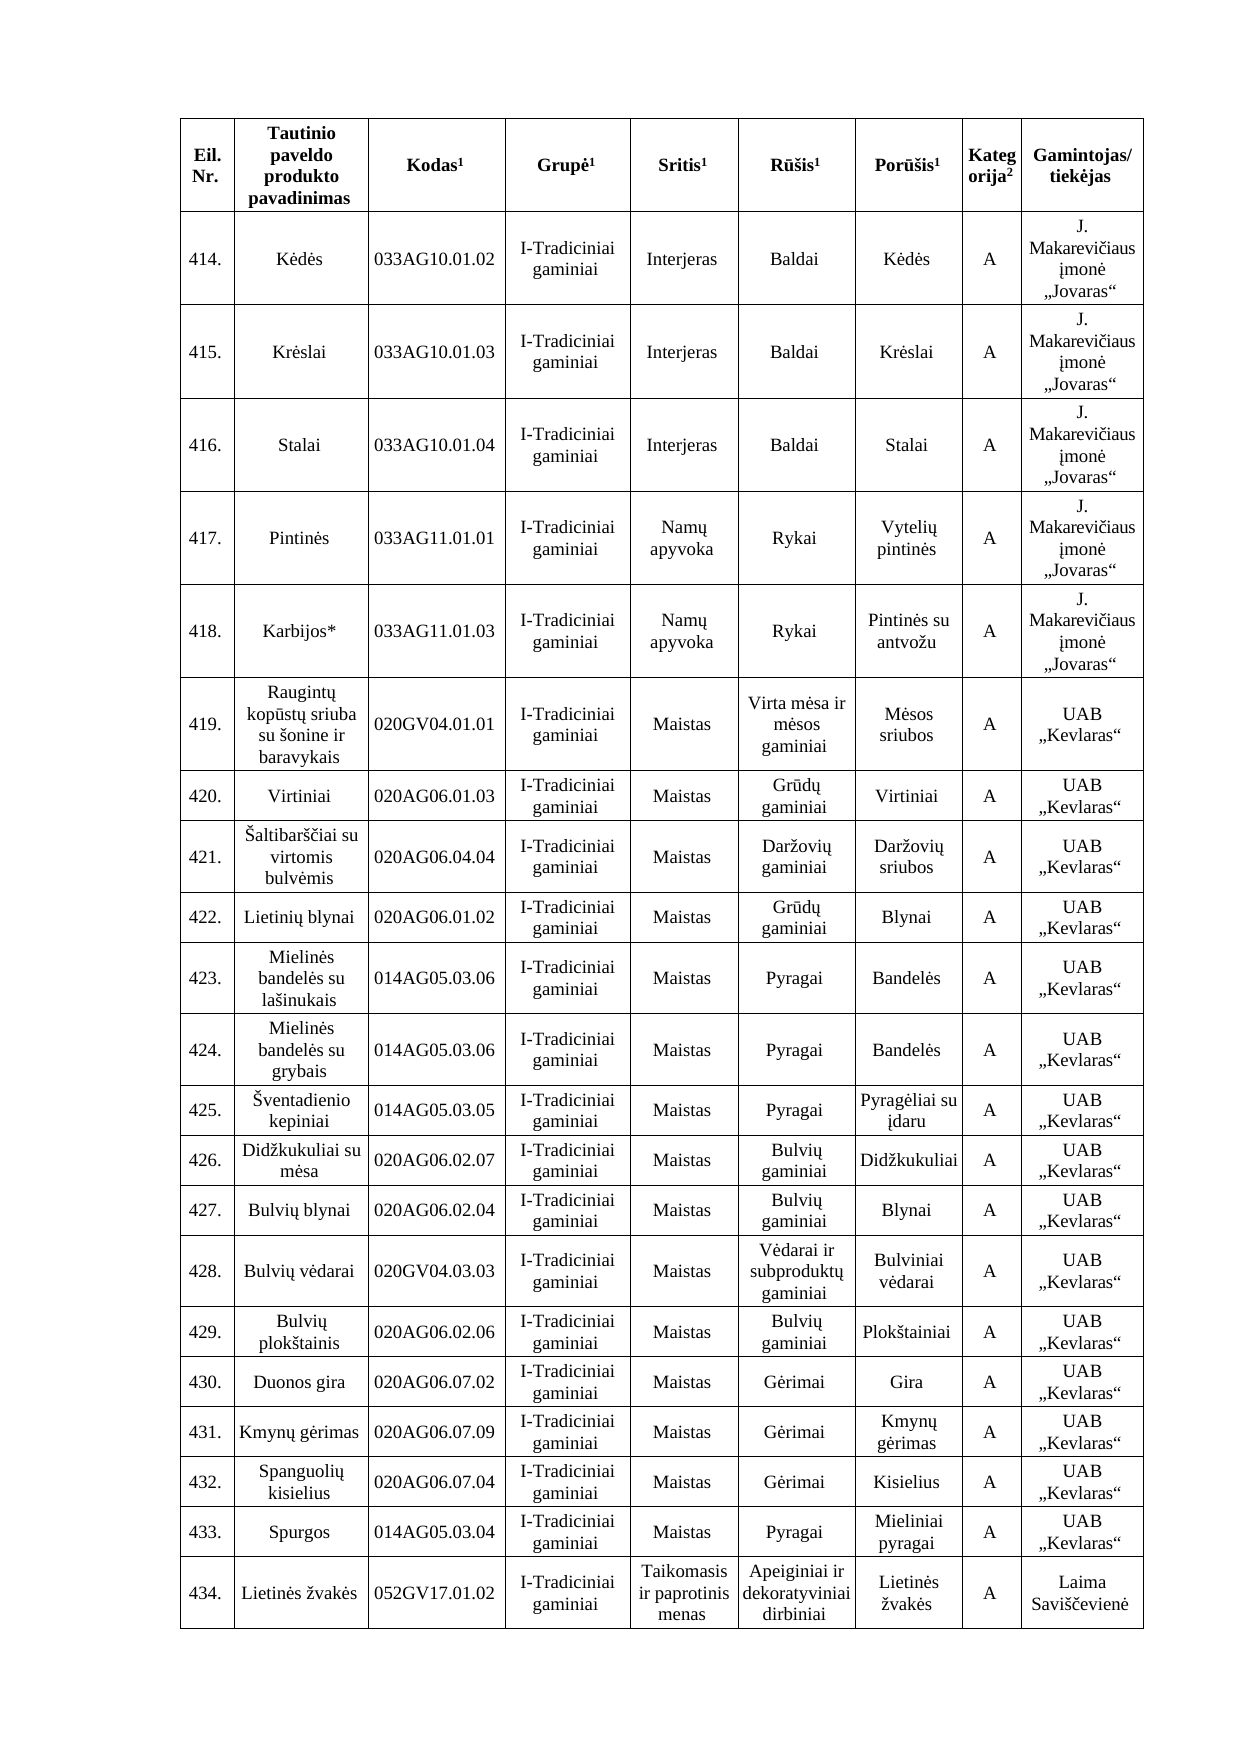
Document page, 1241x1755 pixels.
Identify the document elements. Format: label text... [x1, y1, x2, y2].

table_cell 020AG06.01.03 [369, 771, 505, 820]
table_cell Kėdės [856, 212, 962, 304]
table_cell I-Tradiciniai gaminiai [506, 1357, 630, 1406]
table_cell Namų apyvoka [631, 492, 738, 584]
table_cell I-Tradiciniai gaminiai [506, 678, 630, 770]
table_cell A [963, 1307, 1021, 1356]
table_cell I-Tradiciniai gaminiai [506, 1457, 630, 1506]
table_cell Rykai [739, 585, 855, 677]
table_cell 423. [181, 943, 234, 1013]
table_header Tautinio paveldo produkto pavadinimas [235, 119, 368, 211]
table_cell Rykai [739, 492, 855, 584]
table_cell 014AG05.03.06 [369, 1014, 505, 1085]
table_cell Maistas [631, 1407, 738, 1456]
table_cell Duonos gira [235, 1357, 368, 1406]
table_cell A [963, 821, 1021, 892]
table_cell I-Tradiciniai gaminiai [506, 943, 630, 1013]
table_cell 420. [181, 771, 234, 820]
table_cell Gėrimai [739, 1357, 855, 1406]
table_cell Interjeras [631, 399, 738, 491]
table_cell Virtiniai [856, 771, 962, 820]
table_cell Didžkukuliai [856, 1136, 962, 1185]
table_cell UAB „Kevlaras“ [1022, 1507, 1143, 1556]
table_cell UAB „Kevlaras“ [1022, 1407, 1143, 1456]
table_cell Šaltibarščiai su virtomis bulvėmis [235, 821, 368, 892]
table_cell Pyragai [739, 943, 855, 1013]
table_cell Krėslai [856, 305, 962, 397]
table_cell UAB „Kevlaras“ [1022, 821, 1143, 892]
table_cell Krėslai [235, 305, 368, 397]
table_header Kodas1 [369, 119, 505, 211]
table_cell 416. [181, 399, 234, 491]
table_cell A [963, 585, 1021, 677]
table_cell Blynai [856, 1186, 962, 1235]
table_cell Grūdų gaminiai [739, 893, 855, 942]
table_cell A [963, 1357, 1021, 1406]
table_cell 020GV04.03.03 [369, 1236, 505, 1306]
table_cell UAB „Kevlaras“ [1022, 1357, 1143, 1406]
table_cell Daržovių gaminiai [739, 821, 855, 892]
table_header Sritis1 [631, 119, 738, 211]
table_cell I-Tradiciniai gaminiai [506, 1236, 630, 1306]
table_cell A [963, 943, 1021, 1013]
table_header Kategorija2 [963, 119, 1021, 211]
table_cell Mielinės bandelės su grybais [235, 1014, 368, 1085]
table_cell Maistas [631, 1236, 738, 1306]
table_cell 426. [181, 1136, 234, 1185]
table_cell UAB „Kevlaras“ [1022, 1086, 1143, 1135]
table_cell 020AG06.04.04 [369, 821, 505, 892]
table_cell Maistas [631, 1186, 738, 1235]
table_cell 419. [181, 678, 234, 770]
table_cell Maistas [631, 1357, 738, 1406]
table_cell A [963, 893, 1021, 942]
table_cell I-Tradiciniai gaminiai [506, 1086, 630, 1135]
table_cell 014AG05.03.05 [369, 1086, 505, 1135]
table_cell I-Tradiciniai gaminiai [506, 1186, 630, 1235]
table_cell Maistas [631, 821, 738, 892]
table_cell 418. [181, 585, 234, 677]
table_cell A [963, 305, 1021, 397]
table_cell Maistas [631, 678, 738, 770]
table_cell Virtiniai [235, 771, 368, 820]
table_cell Šventadienio kepiniai [235, 1086, 368, 1135]
table_cell Vytelių pintinės [856, 492, 962, 584]
table_cell 020AG06.07.04 [369, 1457, 505, 1506]
table_cell I-Tradiciniai gaminiai [506, 492, 630, 584]
table_cell 033AG10.01.03 [369, 305, 505, 397]
table_cell Pyragėliai su įdaru [856, 1086, 962, 1135]
table_cell Pintinės [235, 492, 368, 584]
table_cell Lietinės žvakės [235, 1557, 368, 1628]
table_cell Grūdų gaminiai [739, 771, 855, 820]
table_cell Mielinės bandelės su lašinukais [235, 943, 368, 1013]
table_cell 033AG10.01.02 [369, 212, 505, 304]
table_cell UAB „Kevlaras“ [1022, 1136, 1143, 1185]
table_cell UAB „Kevlaras“ [1022, 1236, 1143, 1306]
table_cell Taikomasis ir paprotinis menas [631, 1557, 738, 1628]
table_cell 430. [181, 1357, 234, 1406]
table_cell 014AG05.03.04 [369, 1507, 505, 1556]
table_cell Bulvių blynai [235, 1186, 368, 1235]
table_cell UAB „Kevlaras“ [1022, 1014, 1143, 1085]
table_cell Gėrimai [739, 1407, 855, 1456]
table_cell Interjeras [631, 212, 738, 304]
table_cell 020AG06.02.07 [369, 1136, 505, 1185]
table_cell Kisielius [856, 1457, 962, 1506]
table_cell A [963, 1457, 1021, 1506]
table_cell Maistas [631, 893, 738, 942]
table_cell 033AG11.01.01 [369, 492, 505, 584]
table_cell Pyragai [739, 1086, 855, 1135]
table_cell A [963, 1236, 1021, 1306]
table_cell Spurgos [235, 1507, 368, 1556]
table_cell 433. [181, 1507, 234, 1556]
table_header Porūšis1 [856, 119, 962, 211]
table_cell Bulvių gaminiai [739, 1186, 855, 1235]
table_cell Lietinių blynai [235, 893, 368, 942]
table_cell Mėsos sriubos [856, 678, 962, 770]
table_cell Maistas [631, 1307, 738, 1356]
table_header Grupė1 [506, 119, 630, 211]
table_cell I-Tradiciniai gaminiai [506, 1507, 630, 1556]
table_cell Virta mėsa ir mėsos gaminiai [739, 678, 855, 770]
table_cell A [963, 212, 1021, 304]
table_cell Pyragai [739, 1014, 855, 1085]
table_cell 020AG06.02.06 [369, 1307, 505, 1356]
table_cell Gėrimai [739, 1457, 855, 1506]
table_cell A [963, 1014, 1021, 1085]
table_cell Daržovių sriubos [856, 821, 962, 892]
table_cell Interjeras [631, 305, 738, 397]
table_cell Didžkukuliai su mėsa [235, 1136, 368, 1185]
table_cell 414. [181, 212, 234, 304]
table_cell Bulviniai vėdarai [856, 1236, 962, 1306]
table_cell Kėdės [235, 212, 368, 304]
table_cell 428. [181, 1236, 234, 1306]
table_cell I-Tradiciniai gaminiai [506, 771, 630, 820]
table_cell Bandelės [856, 1014, 962, 1085]
table_cell I-Tradiciniai gaminiai [506, 305, 630, 397]
table_cell Maistas [631, 1014, 738, 1085]
table_cell 020AG06.02.04 [369, 1186, 505, 1235]
table_cell A [963, 492, 1021, 584]
table_cell I-Tradiciniai gaminiai [506, 212, 630, 304]
table_cell Bulvių gaminiai [739, 1307, 855, 1356]
table_cell I-Tradiciniai gaminiai [506, 821, 630, 892]
table_header Gamintojas/ tiekėjas [1022, 119, 1143, 211]
table_cell Maistas [631, 943, 738, 1013]
table_cell Pyragai [739, 1507, 855, 1556]
table_cell UAB „Kevlaras“ [1022, 893, 1143, 942]
table_cell Maistas [631, 1086, 738, 1135]
table_cell Maistas [631, 1457, 738, 1506]
table_cell 020AG06.07.09 [369, 1407, 505, 1456]
table_cell Bulvių plokštainis [235, 1307, 368, 1356]
table_cell Pintinės su antvožu [856, 585, 962, 677]
table_cell A [963, 771, 1021, 820]
table_cell A [963, 1557, 1021, 1628]
table_cell I-Tradiciniai gaminiai [506, 585, 630, 677]
table_cell Gira [856, 1357, 962, 1406]
table_cell UAB „Kevlaras“ [1022, 678, 1143, 770]
table_cell Maistas [631, 1136, 738, 1185]
table_cell 417. [181, 492, 234, 584]
table_cell J. Makarevičiaus įmonė „Jovaras“ [1022, 305, 1143, 397]
table_cell 424. [181, 1014, 234, 1085]
table_cell A [963, 1507, 1021, 1556]
table_cell Karbijos* [235, 585, 368, 677]
table_cell Raugintų kopūstų sriuba su šonine ir baravykais [235, 678, 368, 770]
table_cell J. Makarevičiaus įmonė „Jovaras“ [1022, 212, 1143, 304]
table_cell UAB „Kevlaras“ [1022, 943, 1143, 1013]
table_cell Kmynų gėrimas [235, 1407, 368, 1456]
table_cell Bulvių vėdarai [235, 1236, 368, 1306]
table_cell Stalai [856, 399, 962, 491]
table_cell Mieliniai pyragai [856, 1507, 962, 1556]
table_cell J. Makarevičiaus įmonė „Jovaras“ [1022, 492, 1143, 584]
table_cell 421. [181, 821, 234, 892]
table_cell Maistas [631, 771, 738, 820]
table_cell 415. [181, 305, 234, 397]
table_cell UAB „Kevlaras“ [1022, 1457, 1143, 1506]
table_cell Vėdarai ir subproduktų gaminiai [739, 1236, 855, 1306]
table_cell I-Tradiciniai gaminiai [506, 1136, 630, 1185]
table_cell I-Tradiciniai gaminiai [506, 1307, 630, 1356]
table_cell 427. [181, 1186, 234, 1235]
table_cell Laima Saviščevienė [1022, 1557, 1143, 1628]
table_cell J. Makarevičiaus įmonė „Jovaras“ [1022, 585, 1143, 677]
table_cell Spanguolių kisielius [235, 1457, 368, 1506]
table_cell 020AG06.01.02 [369, 893, 505, 942]
table_cell I-Tradiciniai gaminiai [506, 399, 630, 491]
table_cell Kmynų gėrimas [856, 1407, 962, 1456]
table_cell 434. [181, 1557, 234, 1628]
table_cell UAB „Kevlaras“ [1022, 1186, 1143, 1235]
table_cell 020AG06.07.02 [369, 1357, 505, 1406]
table_cell A [963, 1136, 1021, 1185]
table_cell Apeiginiai ir dekoratyviniai dirbiniai [739, 1557, 855, 1628]
table_cell A [963, 678, 1021, 770]
table_cell 033AG10.01.04 [369, 399, 505, 491]
table_cell Namų apyvoka [631, 585, 738, 677]
table_cell UAB „Kevlaras“ [1022, 771, 1143, 820]
table_cell Baldai [739, 305, 855, 397]
table_cell I-Tradiciniai gaminiai [506, 893, 630, 942]
table_cell I-Tradiciniai gaminiai [506, 1014, 630, 1085]
table_header Eil. Nr. [181, 119, 234, 211]
table_cell Bandelės [856, 943, 962, 1013]
table_cell 432. [181, 1457, 234, 1506]
table_cell Lietinės žvakės [856, 1557, 962, 1628]
table_cell A [963, 1086, 1021, 1135]
table_cell 052GV17.01.02 [369, 1557, 505, 1628]
table_cell A [963, 399, 1021, 491]
table_cell I-Tradiciniai gaminiai [506, 1407, 630, 1456]
table_cell Bulvių gaminiai [739, 1136, 855, 1185]
table_cell A [963, 1186, 1021, 1235]
table_cell Blynai [856, 893, 962, 942]
table_cell 429. [181, 1307, 234, 1356]
table_cell Baldai [739, 399, 855, 491]
table_cell Maistas [631, 1507, 738, 1556]
table_cell 431. [181, 1407, 234, 1456]
table_cell 020GV04.01.01 [369, 678, 505, 770]
table_cell Baldai [739, 212, 855, 304]
table_cell I-Tradiciniai gaminiai [506, 1557, 630, 1628]
table_cell Plokštainiai [856, 1307, 962, 1356]
table_cell Stalai [235, 399, 368, 491]
table_cell 014AG05.03.06 [369, 943, 505, 1013]
table_cell A [963, 1407, 1021, 1456]
table_header Rūšis1 [739, 119, 855, 211]
table_cell 033AG11.01.03 [369, 585, 505, 677]
table_cell UAB „Kevlaras“ [1022, 1307, 1143, 1356]
table_cell J. Makarevičiaus įmonė „Jovaras“ [1022, 399, 1143, 491]
table_cell 425. [181, 1086, 234, 1135]
table_cell 422. [181, 893, 234, 942]
